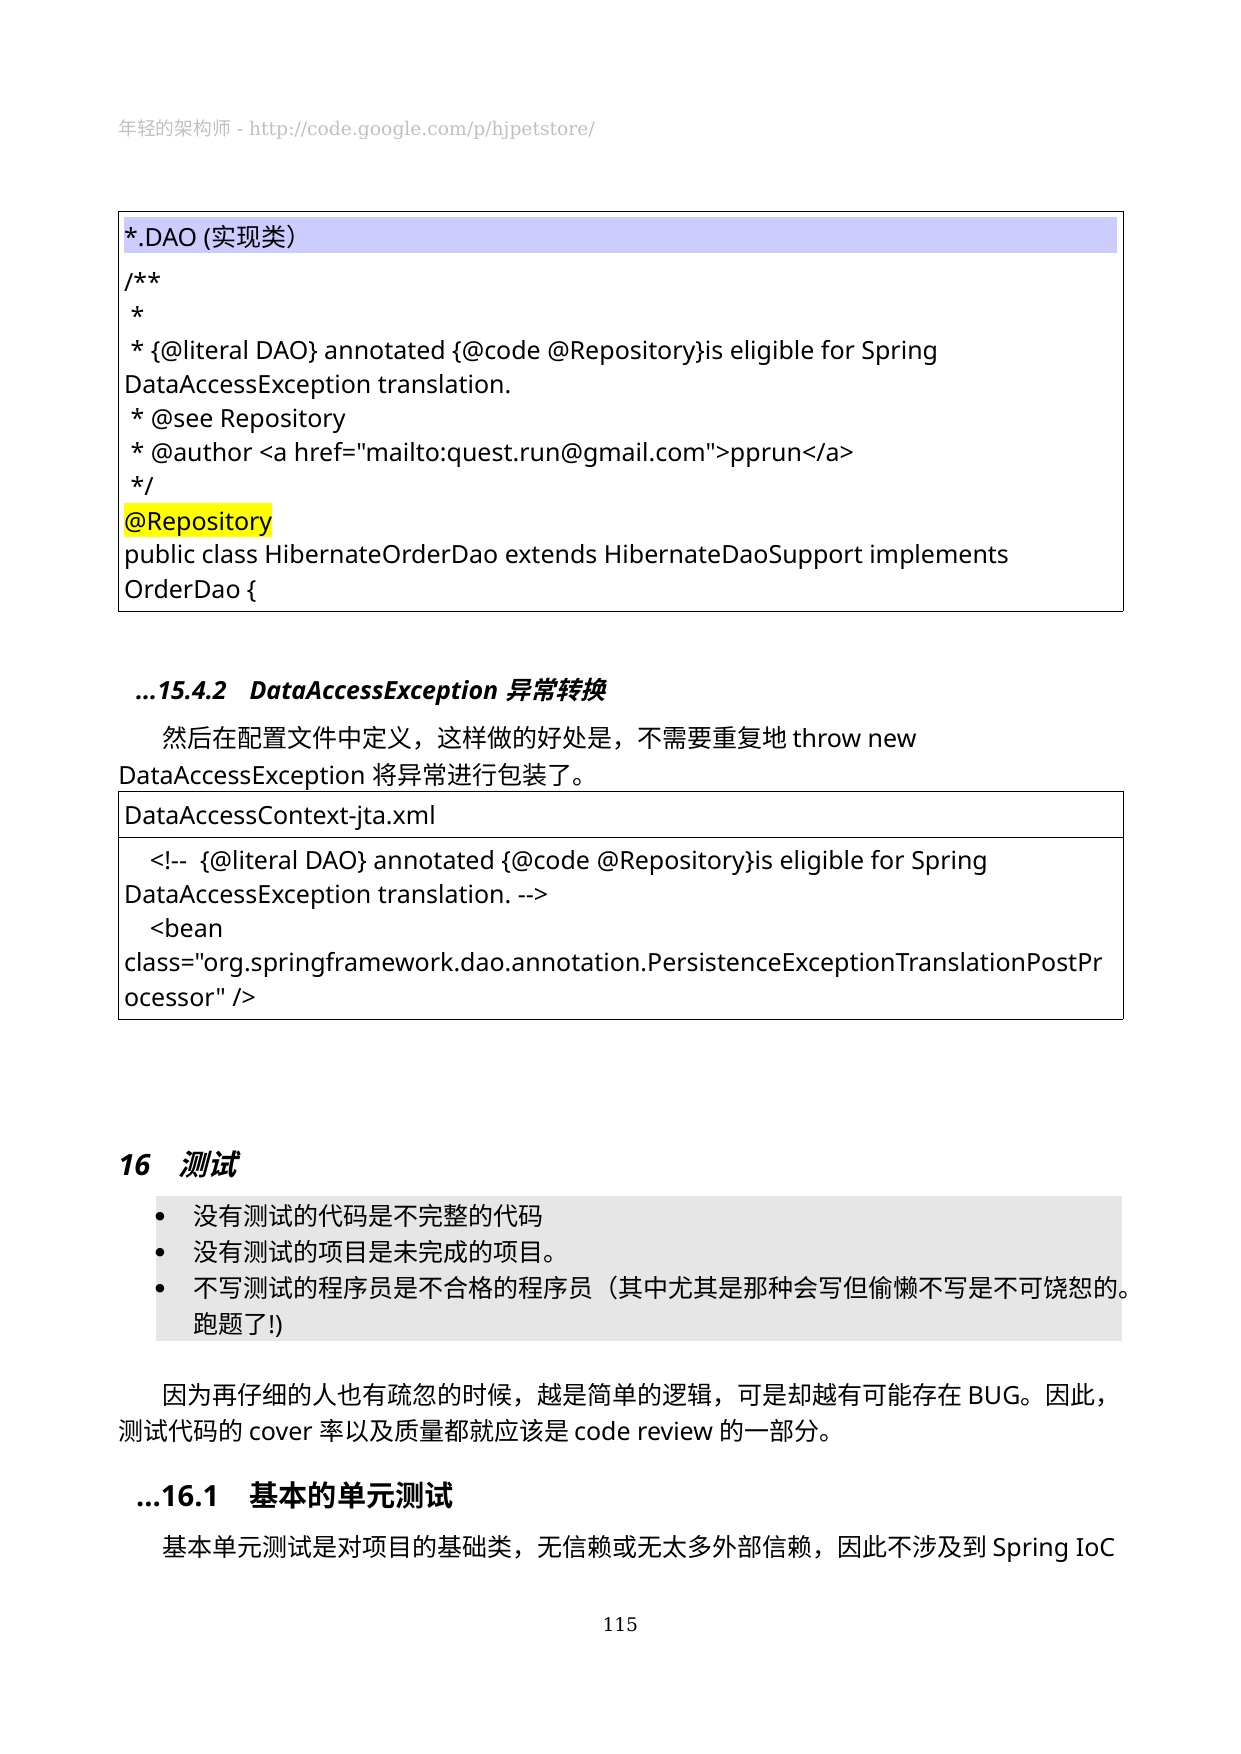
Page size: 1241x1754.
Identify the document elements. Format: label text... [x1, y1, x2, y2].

text 因为再仔细的人也有疏忽的时候，越是简单的逻辑，可是却越有可能存在 BUG。因此，测试代码的 cover 率以及质量都就应该是code review 的一部分。 [118, 1375, 1122, 1448]
subtitle 基本的单元测试 [136, 1473, 1122, 1515]
text 然后在配置文件中定义，这样做的好处是，不需要重复地 throw new DataAccessException 将异常进行包装了。 [118, 719, 1122, 791]
list 不写测试的程序员是不合格的程序员（其中尤其是那种会写但偷懒不写是不可饶恕的。跑题了!) [156, 1269, 1122, 1341]
text 基本单元测试是对项目的基础类，无信赖或无太多外部信赖，因此不涉及到 Spring IoC [118, 1528, 1122, 1564]
table_cell <!-- {@literal DAO} annotated {@code @Repository}is eligible for Spring DataAccessException translation. --> <bean class="org.springframework.dao.annotation.PersistenceExceptionTranslationPostProcessor" /> [119, 838, 1123, 1019]
table_cell /** * * {@literal DAO} annotated {@code @Repository}is eligible for Spring DataAccessException translation. * @see Repository * @author <a href="mailto:quest.run@gmail.com">pprun</a> */ @Repository public class HibernateOrderDao extends HibernateDaoSupport implements OrderDao { [119, 259, 1123, 611]
subtitle DataAccessException 异常转换 [136, 670, 1122, 706]
subtitle 测试 [118, 1141, 1122, 1184]
list 没有测试的代码是不完整的代码 [156, 1196, 1122, 1232]
list 没有测试的项目是未完成的项目。 [156, 1232, 1122, 1269]
table_header DataAccessContext-jta.xml [119, 792, 1123, 837]
table_header *.DAO (实现类） [119, 212, 1123, 259]
